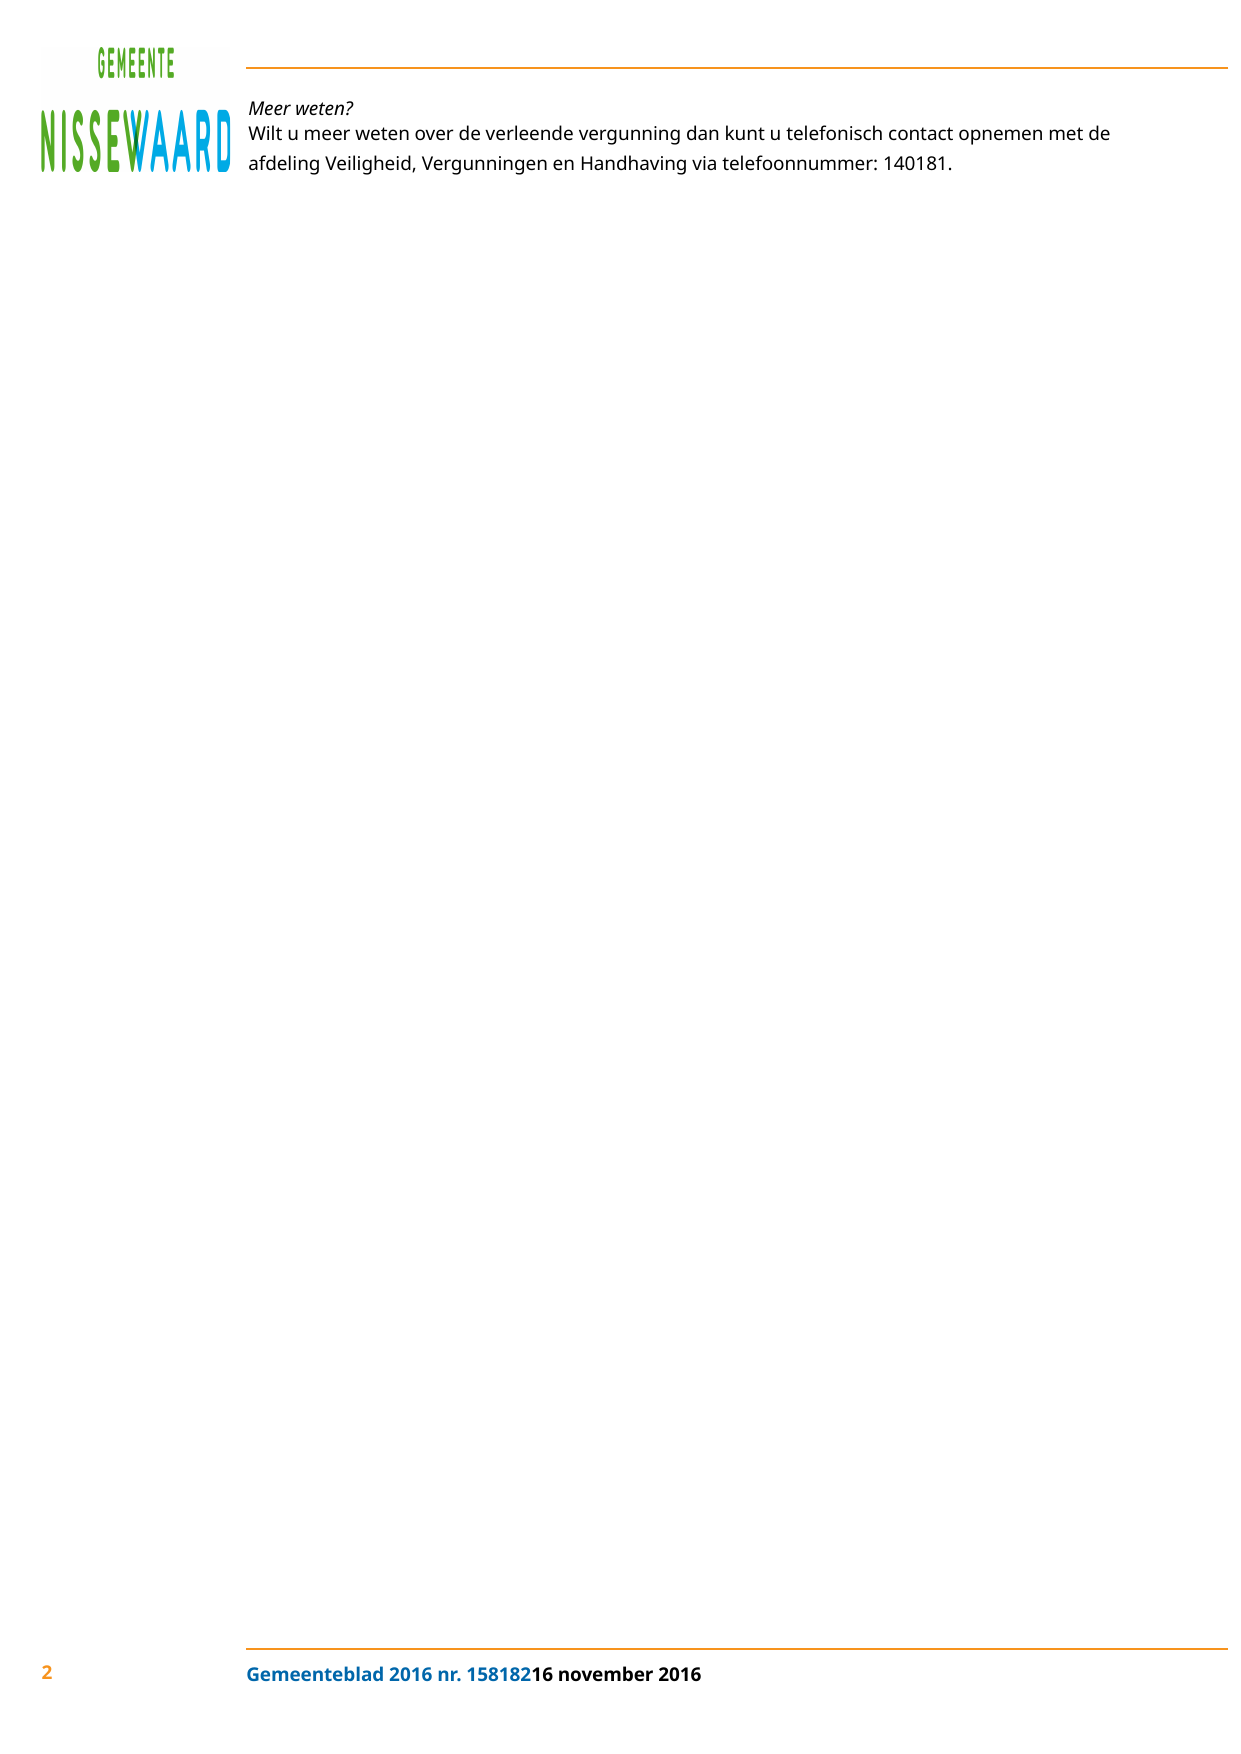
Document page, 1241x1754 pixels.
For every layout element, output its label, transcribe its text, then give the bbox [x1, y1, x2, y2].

picture [200, 151, 206, 172]
text Wilt u meer weten over de verleende vergunning dan kunt u telefonisch contact opnemen met de afdeling Veiligheid, Vergunningen en Handhaving via telefoonnummer: 140181. [248, 121, 1152, 176]
picture [222, 122, 227, 160]
picture [41, 47, 231, 172]
picture [176, 157, 187, 172]
picture [201, 122, 206, 138]
text Meer weten? [248, 95, 1152, 121]
picture [154, 157, 165, 172]
